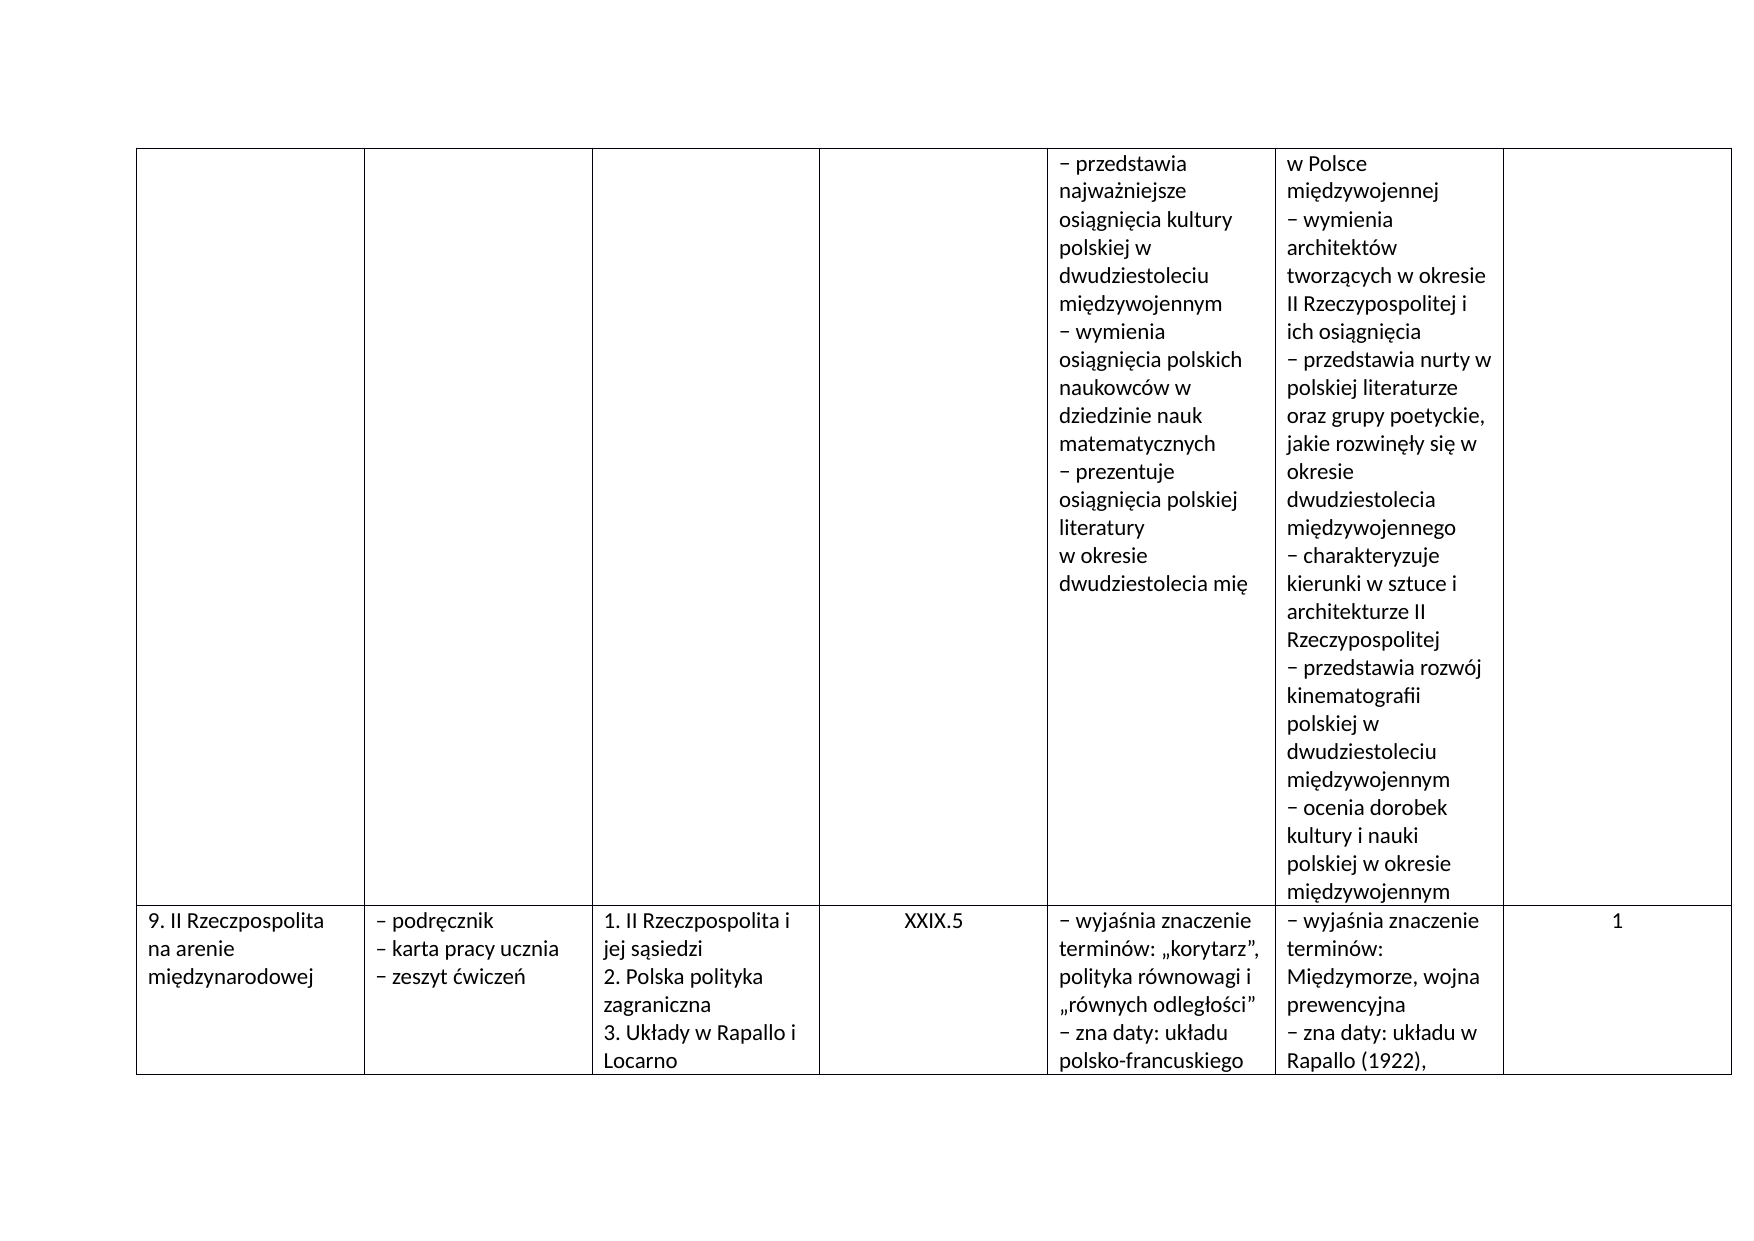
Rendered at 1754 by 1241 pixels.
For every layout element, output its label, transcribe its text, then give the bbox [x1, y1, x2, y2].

table_cell XXIX.5 [820, 906, 1047, 1074]
table_cell [593, 149, 819, 905]
table_cell − wyjaśnia znaczenie terminów: „korytarz”, polityka równowagi i „równych odległości” − zna daty: układu polsko-francuskiego [1048, 906, 1275, 1074]
table_cell – podręcznik – karta pracy ucznia − zeszyt ćwiczeń [365, 906, 592, 1074]
table_cell w Polsce międzywojennej − wymienia architektów tworzących w okresie II Rzeczypospolitej i ich osiągnięcia − przedstawia nurty w polskiej literaturze oraz grupy poetyckie, jakie rozwinęły się w okresie dwudziestolecia międzywojennego − charakteryzuje kierunki w sztuce i architekturze II Rzeczypospolitej − przedstawia rozwój kinematografii polskiej w dwudziestoleciu międzywojennym − ocenia dorobek kultury i nauki polskiej w okresie międzywojennym [1276, 149, 1503, 905]
table_cell [1504, 149, 1731, 905]
table_cell 1 [1504, 906, 1731, 1074]
table_cell − przedstawia najważniejsze osiągnięcia kultury polskiej w dwudziestoleciu międzywojennym − wymienia osiągnięcia polskich naukowców w dziedzinie nauk matematycznych − prezentuje osiągnięcia polskiej literatury w okresie dwudziestolecia mię [1048, 149, 1275, 905]
table_cell − wyjaśnia znaczenie terminów: Międzymorze, wojna prewencyjna − zna daty: układu w Rapallo (1922), [1276, 906, 1503, 1074]
table_cell 1. II Rzeczpospolita i jej sąsiedzi 2. Polska polityka zagraniczna 3. Układy w Rapallo i Locarno [593, 906, 819, 1074]
table_cell [820, 149, 1047, 905]
table_cell 9. II Rzeczpospolita na arenie międzynarodowej [137, 906, 364, 1074]
table_cell [137, 149, 364, 905]
table_cell [365, 149, 592, 905]
